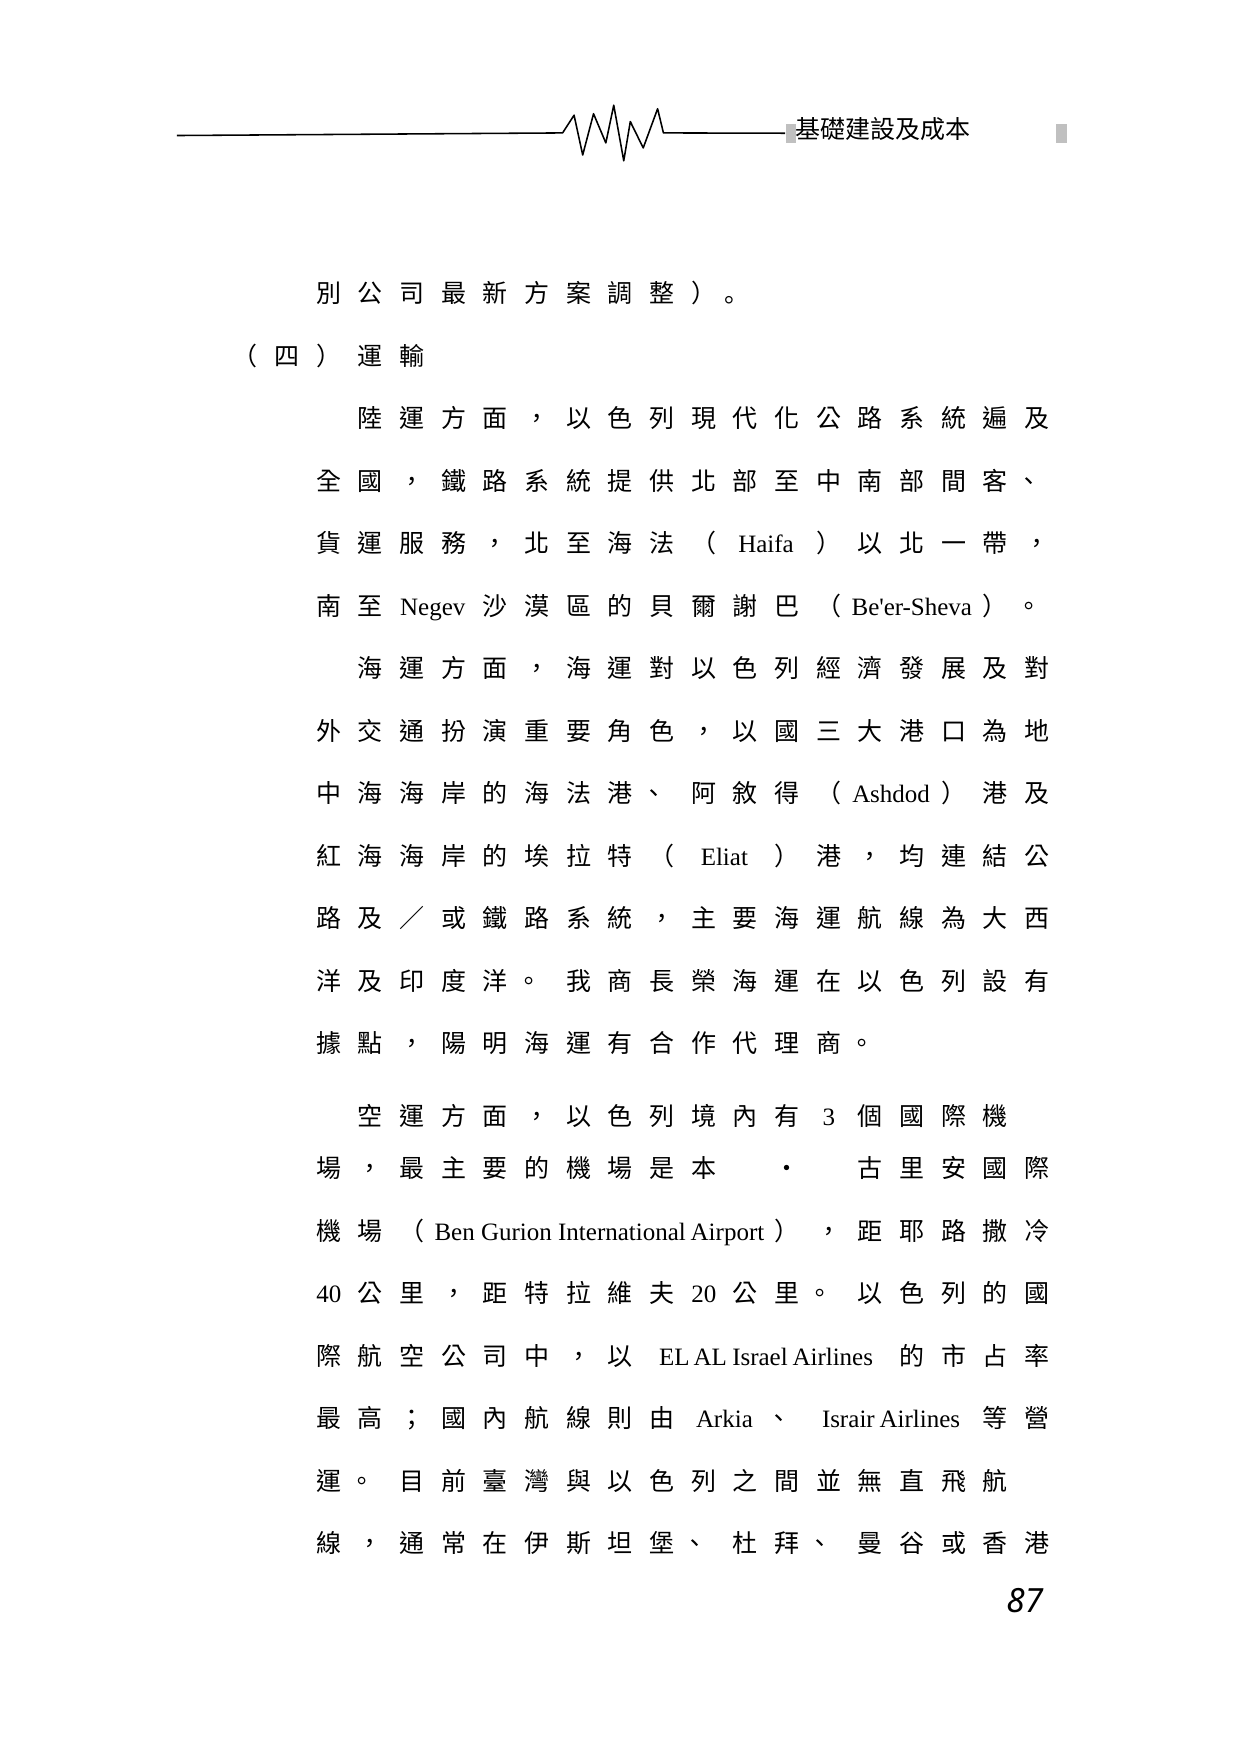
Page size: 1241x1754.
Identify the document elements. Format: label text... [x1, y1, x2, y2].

text （四）運輸 [207, 313, 1058, 375]
text 海運方面，海運對以色列經濟發展及對外交通扮演重要角色，以國三大港口為地中海海岸的海法港、阿敘得（Ashdod）港及紅海海岸的埃拉特（Eliat）港，均連結公路及／或鐵路系統，主要海運航線為大西洋及印度洋。我商長榮海運在以色列設有據點，陽明海運有合作代理商。 [281, 625, 1058, 1063]
text 陸運方面，以色列現代化公路系統遍及全國，鐵路系統提供北部至中南部間客、貨運服務，北至海法（Haifa）以北一帶，南至Negev沙漠區的貝爾謝巴（Be'er-Sheva）。 [281, 375, 1058, 625]
text 空運方面，以色列境內有3個國際機場，最主要的機場是本 • 古里安國際機場（Ben Gurion International Airport），距耶路撒冷40公里，距特拉維夫20公里。以色列的國際航空公司中，以EL AL Israel Airlines的市占率最高；國內航線則由Arkia、Israir Airlines等營運。目前臺灣與以色列之間並無直飛航線，通常在伊斯坦堡、杜拜、曼谷或香港 [281, 1063, 1058, 1563]
text 別公司最新方案調整）。 [281, 250, 1058, 313]
